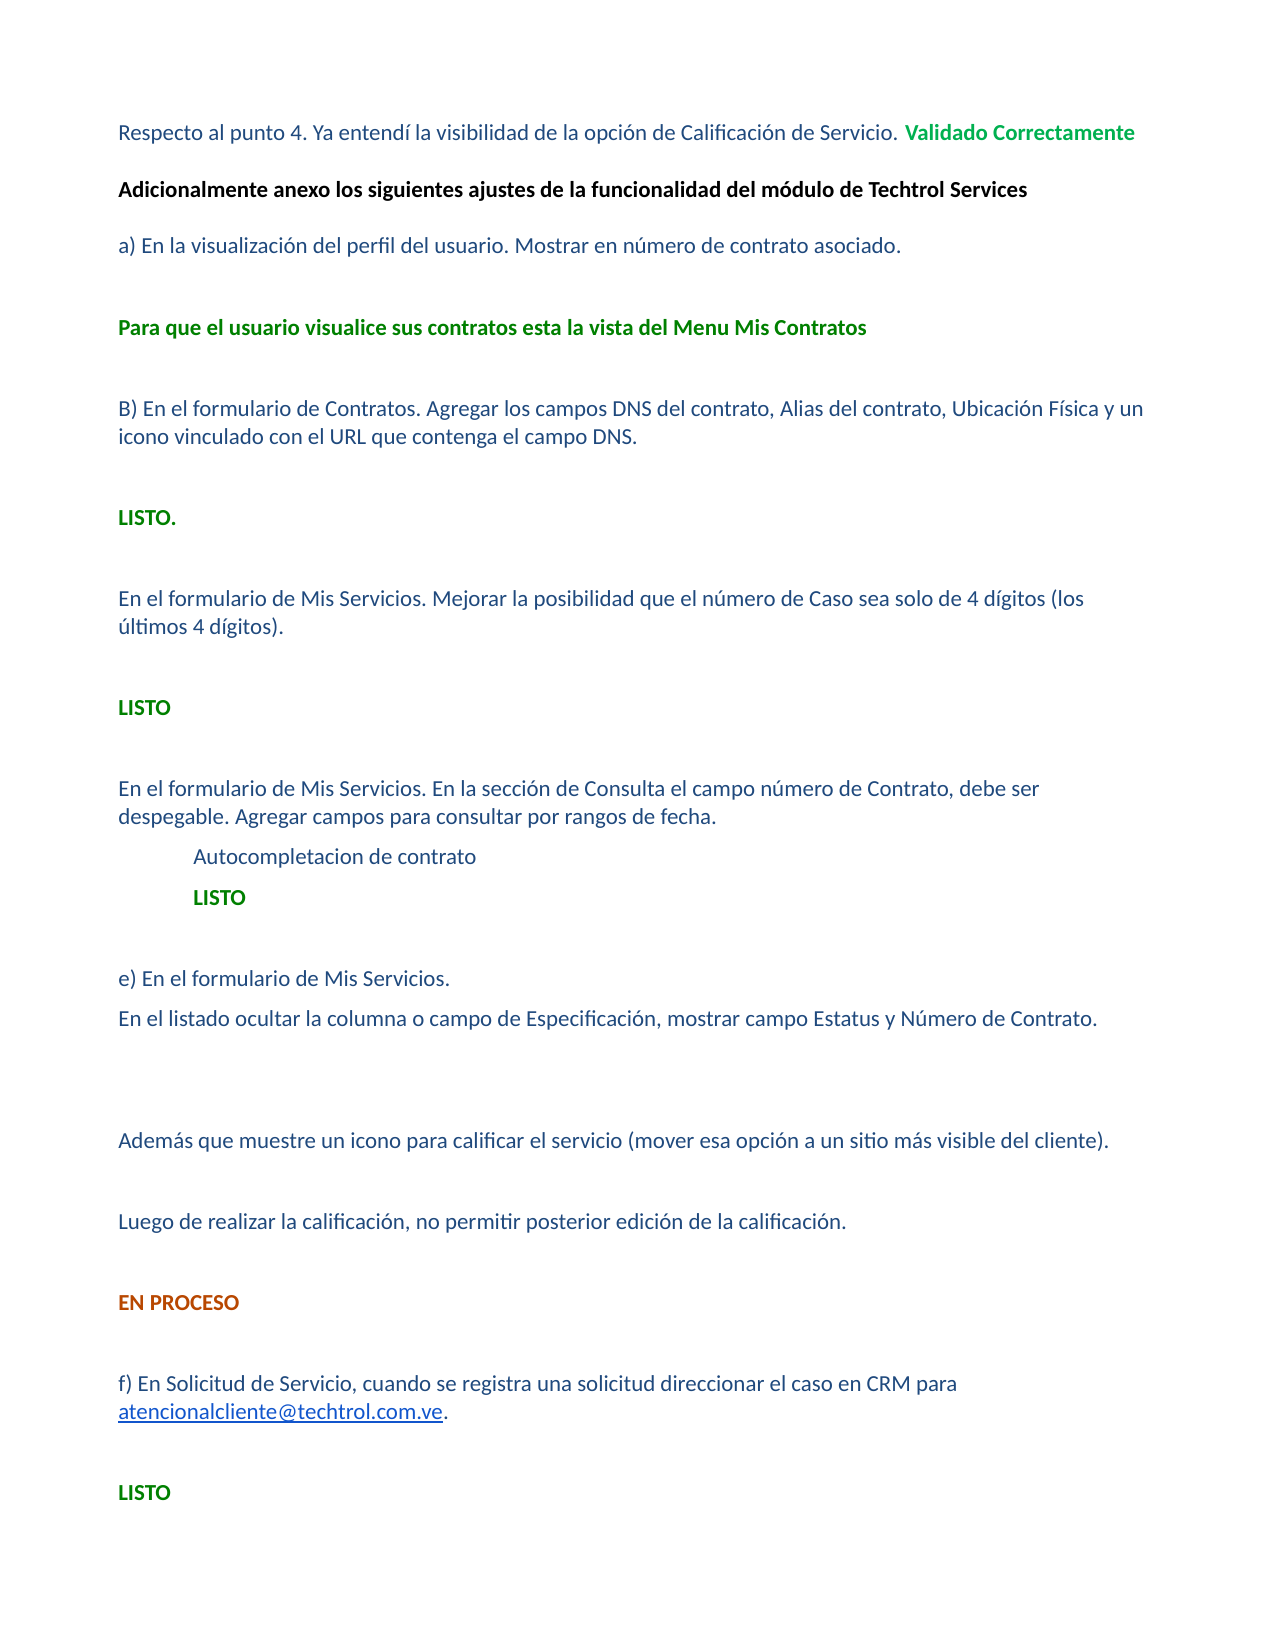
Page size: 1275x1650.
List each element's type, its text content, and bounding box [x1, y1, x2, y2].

text Luego de realizar la calificación, no permitir posterior edición de la calificación. [118, 1207, 1157, 1235]
text Adicionalmente anexo los siguientes ajustes de la funcionalidad del módulo de Techtrol Services [118, 175, 1157, 203]
text LISTO [118, 693, 1157, 721]
text e) En el formulario de Mis Servicios. [118, 964, 1157, 992]
list En el formulario de Mis Servicios. En la sección de Consulta el campo número de Contrato, debe ser despegable. Agregar campos para consultar por rangos de fecha. [118, 774, 1157, 830]
list LISTO [156, 883, 1157, 911]
text Además que muestre un icono para calificar el servicio (mover esa opción a un sitio más visible del cliente). [118, 1126, 1157, 1154]
list Autocompletacion de contrato [156, 842, 1157, 871]
text a) En la visualización del perfil del usuario. Mostrar en número de contrato asociado. [118, 232, 1157, 260]
list En el formulario de Mis Servicios. Mejorar la posibilidad que el número de Caso sea solo de 4 dígitos (los últimos 4 dígitos). [118, 584, 1157, 640]
text Para que el usuario visualice sus contratos esta la vista del Menu Mis Contratos [118, 313, 1157, 341]
text En el listado ocultar la columna o campo de Especificación, mostrar campo Estatus y Número de Contrato. [118, 1004, 1157, 1033]
text LISTO [118, 1478, 1157, 1506]
list EN PROCESO [118, 1288, 1157, 1316]
text LISTO. [118, 503, 1157, 531]
text f) En Solicitud de Servicio, cuando se registra una solicitud direccionar el caso en CRM para atencionalcliente@techtrol.com.ve. [118, 1369, 1157, 1425]
text Respecto al punto 4. Ya entendí la visibilidad de la opción de Calificación de Servicio. Validado Correctamente [118, 118, 1157, 146]
text B) En el formulario de Contratos. Agregar los campos DNS del contrato, Alias del contrato, Ubicación Física y un icono vinculado con el URL que contenga el campo DNS. [118, 394, 1157, 450]
